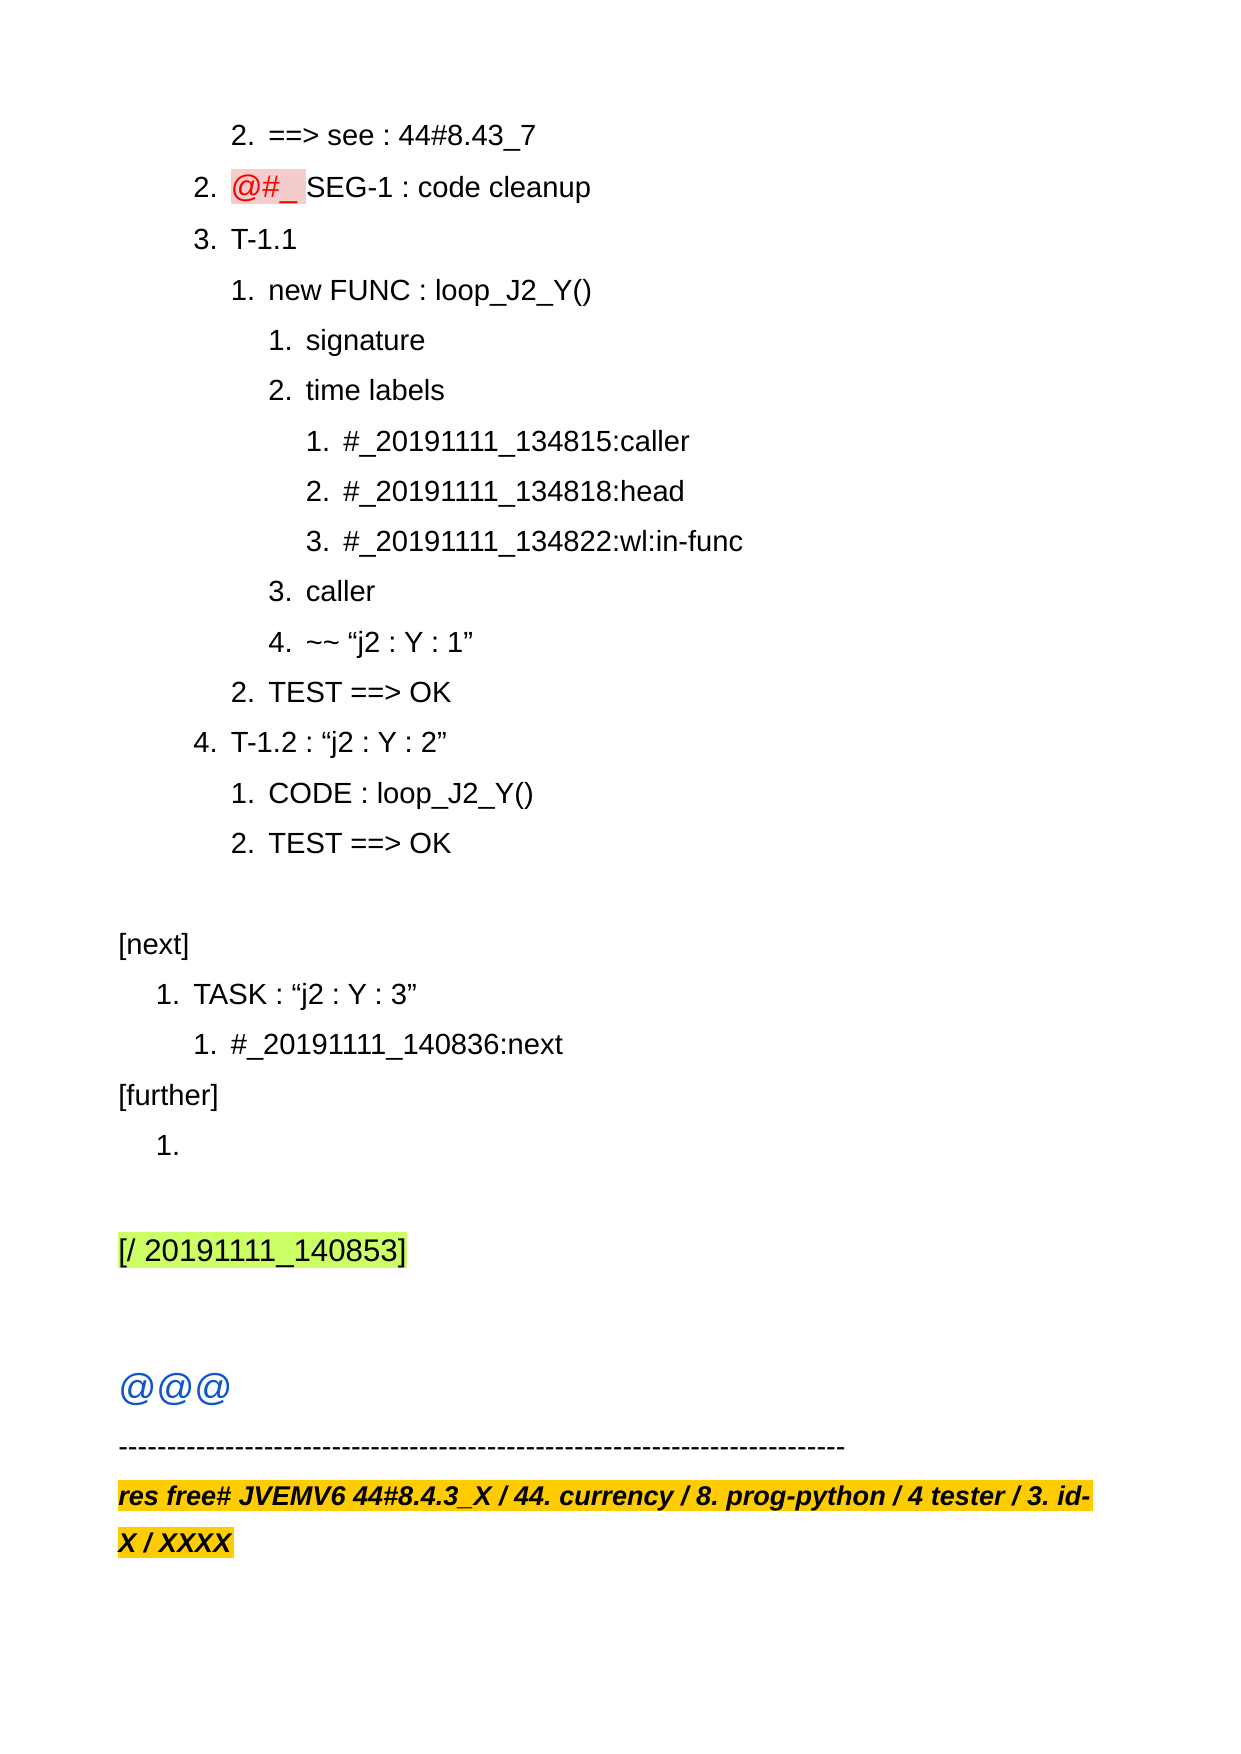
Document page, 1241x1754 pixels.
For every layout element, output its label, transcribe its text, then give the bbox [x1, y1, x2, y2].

list ~~ “j2 : Y : 1” [268, 625, 1122, 658]
text --------------------------------------------------------------------------- [118, 1429, 1122, 1463]
list #_20191111_140836:next [193, 1027, 1122, 1061]
list T-1.1 [193, 222, 1122, 256]
list new FUNC : loop_J2_Y() [231, 273, 1122, 306]
list TEST ==> OK [231, 675, 1122, 709]
list ==> see : 44#8.43_7 [231, 118, 1122, 152]
text @@@ [118, 1365, 1122, 1408]
list CODE : loop_J2_Y() [231, 776, 1122, 809]
text res free# JVEMV6 44#8.4.3_X / 44. currency / 8. prog-python / 4 tester / 3. id-X / XXXX [118, 1480, 1122, 1558]
list time labels [268, 373, 1122, 407]
list @#_ SEG-1 : code cleanup [193, 168, 1122, 204]
list #_20191111_134815:caller [306, 423, 1122, 457]
list TASK : “j2 : Y : 3” [156, 977, 1122, 1011]
list #_20191111_134818:head [306, 474, 1122, 507]
text [next] [118, 927, 1122, 960]
list TEST ==> OK [231, 826, 1122, 859]
list T-1.2 : “j2 : Y : 2” [193, 725, 1122, 759]
list caller [268, 574, 1122, 608]
text [/ 20191111_140853] [118, 1178, 1122, 1268]
list #_20191111_134822:wl:in-func [306, 524, 1122, 558]
text [further] [118, 1078, 1122, 1111]
list signature [268, 323, 1122, 356]
